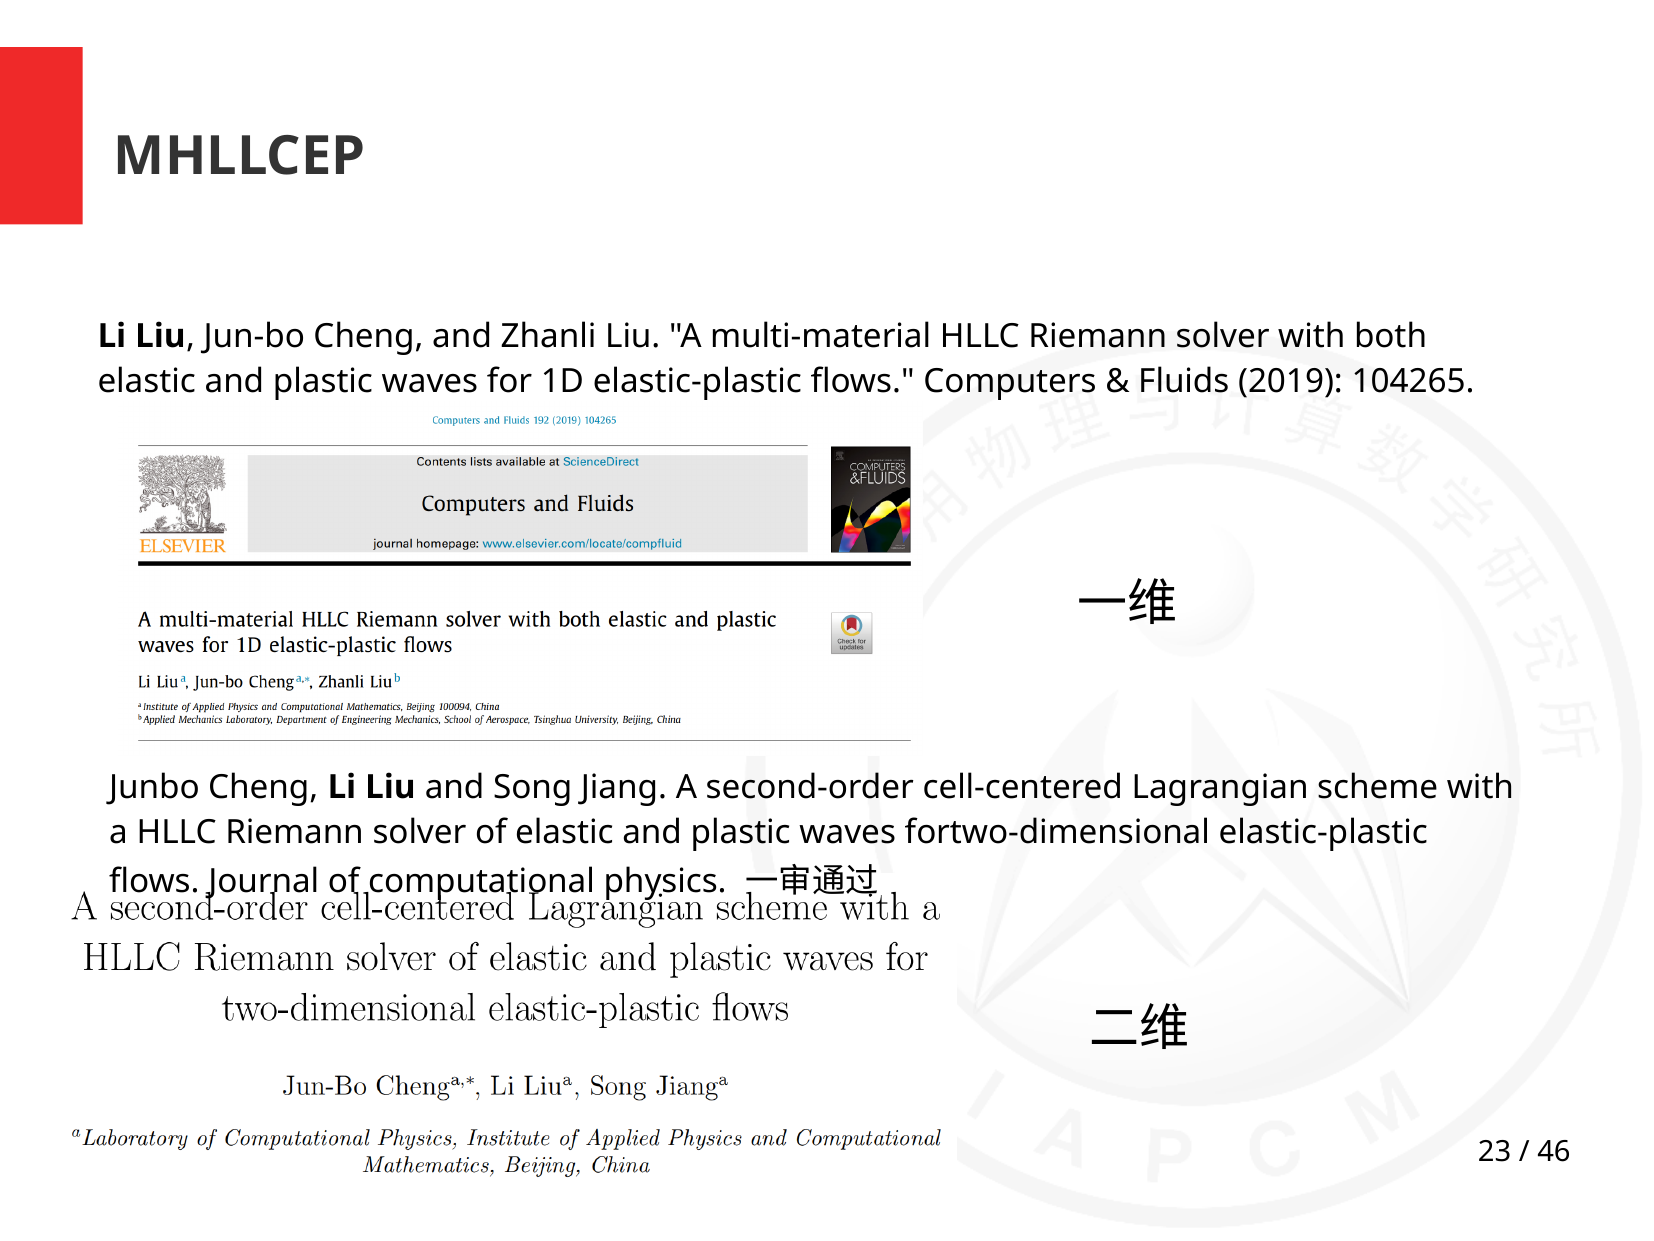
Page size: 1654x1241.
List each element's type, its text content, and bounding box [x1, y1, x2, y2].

picture [461, 876, 470, 890]
picture [222, 876, 232, 890]
picture [648, 876, 657, 889]
picture [47, 321, 1654, 1241]
text_box 一维 [1062, 555, 1548, 626]
text_box Junbo Cheng, Li Liu and Song Jiang. A second-order cell-centered Lagrangian scheme with a HLLC Riemann solver of elastic and plastic waves fortwo-dimensional elastic-plastic flows. Journal of computational physics. 一审通过 [94, 755, 1536, 876]
picture [532, 876, 542, 890]
picture [609, 876, 619, 890]
picture [134, 876, 144, 890]
text_box 二维 [1074, 980, 1560, 1051]
picture [389, 876, 399, 890]
picture [243, 876, 252, 890]
text_box Li Liu, Jun-bo Cheng, and Zhanli Liu. "A multi-material HLLC Riemann solver with both elastic and plastic waves for 1D elastic-plastic flows." Computers & Fluids (2019): 104265. [82, 304, 1512, 461]
picture [572, 883, 580, 890]
title MHLLCEP [113, 49, 1567, 257]
picture [492, 883, 500, 890]
picture [332, 876, 342, 890]
picture [441, 876, 451, 890]
picture [297, 883, 305, 890]
picture [152, 876, 159, 887]
picture [163, 876, 170, 887]
